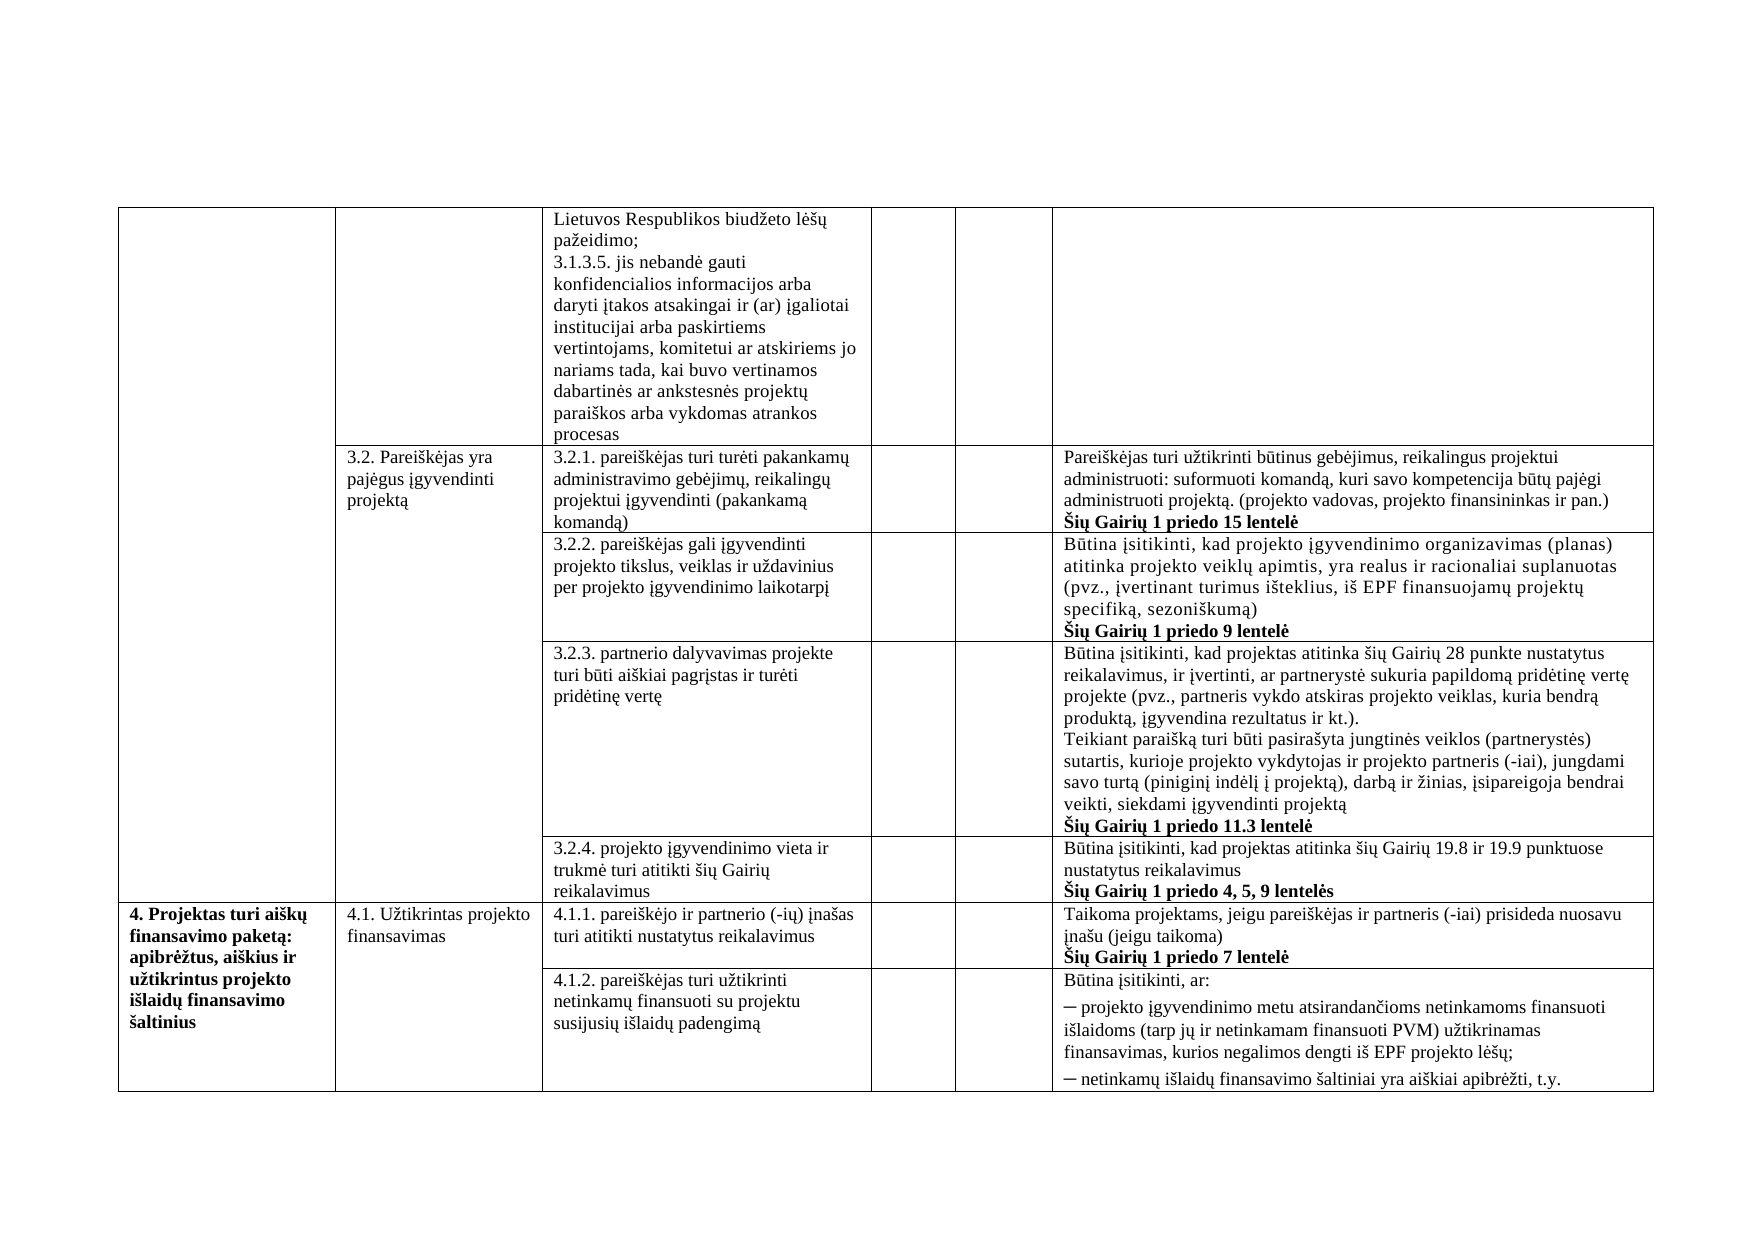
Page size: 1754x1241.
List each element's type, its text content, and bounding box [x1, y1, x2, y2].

table_cell Būtina įsitikinti, kad projektas atitinka šių Gairių 19.8 ir 19.9 punktuose nustatytus reikalavimus Šių Gairių 1 priedo 4, 5, 9 lentelės [1053, 837, 1653, 902]
table_cell 3.2.3. partnerio dalyvavimas projekte turi būti aiškiai pagrįstas ir turėti pridėtinę vertę [543, 642, 871, 836]
table_cell Būtina įsitikinti, ar: – projekto įgyvendinimo metu atsirandančioms netinkamoms finansuoti išlaidoms (tarp jų ir netinkamam finansuoti PVM) užtikrinamas finansavimas, kurios negalimos dengti iš EPF projekto lėšų; – netinkamų išlaidų finansavimo šaltiniai yra aiškiai apibrėžti, t.y. [1053, 969, 1653, 1091]
table_cell [872, 642, 955, 836]
table_cell Būtina įsitikinti, kad projekto įgyvendinimo organizavimas (planas) atitinka projekto veiklų apimtis, yra realus ir racionaliai suplanuotas (pvz., įvertinant turimus išteklius, iš EPF finansuojamų projektų specifiką, sezoniškumą) Šių Gairių 1 priedo 9 lentelė [1053, 533, 1653, 641]
table_cell [872, 903, 955, 968]
table_cell [336, 208, 542, 445]
table_cell [956, 208, 1052, 445]
table_cell [872, 837, 955, 902]
table_cell Pareiškėjas turi užtikrinti būtinus gebėjimus, reikalingus projektui administruoti: suformuoti komandą, kuri savo kompetencija būtų pajėgi administruoti projektą. (projekto vadovas, projekto finansininkas ir pan.) Šių Gairių 1 priedo 15 lentelė [1053, 446, 1653, 532]
table_cell 3.2.1. pareiškėjas turi turėti pakankamų administravimo gebėjimų, reikalingų projektui įgyvendinti (pakankamą komandą) [543, 446, 871, 532]
table_cell [956, 642, 1052, 836]
table_cell 3.2. Pareiškėjas yra pajėgus įgyvendinti projektą [336, 446, 542, 902]
table_cell [872, 446, 955, 532]
table_cell Būtina įsitikinti, kad projektas atitinka šių Gairių 28 punkte nustatytus reikalavimus, ir įvertinti, ar partnerystė sukuria papildomą pridėtinę vertę projekte (pvz., partneris vykdo atskiras projekto veiklas, kuria bendrą produktą, įgyvendina rezultatus ir kt.). Teikiant paraišką turi būti pasirašyta jungtinės veiklos (partnerystės) sutartis, kurioje projekto vykdytojas ir projekto partneris (-iai), jungdami savo turtą (piniginį indėlį į projektą), darbą ir žinias, įsipareigoja bendrai veikti, siekdami įgyvendinti projektą Šių Gairių 1 priedo 11.3 lentelė [1053, 642, 1653, 836]
table_cell Lietuvos Respublikos biudžeto lėšų pažeidimo; 3.1.3.5. jis nebandė gauti konfidencialios informacijos arba daryti įtakos atsakingai ir (ar) įgaliotai institucijai arba paskirtiems vertintojams, komitetui ar atskiriems jo nariams tada, kai buvo vertinamos dabartinės ar ankstesnės projektų paraiškos arba vykdomas atrankos procesas [543, 208, 871, 445]
table_cell [956, 533, 1052, 641]
table_cell [872, 969, 955, 1091]
table_cell 4.1.1. pareiškėjo ir partnerio (-ių) įnašas turi atitikti nustatytus reikalavimus [543, 903, 871, 968]
table_cell [1053, 208, 1653, 445]
table_cell [956, 903, 1052, 968]
table_cell [872, 533, 955, 641]
table_cell [872, 208, 955, 445]
table_cell 4.1.2. pareiškėjas turi užtikrinti netinkamų finansuoti su projektu susijusių išlaidų padengimą [543, 969, 871, 1091]
table_cell 4.1. Užtikrintas projekto finansavimas [336, 903, 542, 1091]
table_cell [956, 837, 1052, 902]
table_cell [956, 969, 1052, 1091]
table_cell 3.2.2. pareiškėjas gali įgyvendinti projekto tikslus, veiklas ir uždavinius per projekto įgyvendinimo laikotarpį [543, 533, 871, 641]
table_cell 4. Projektas turi aiškų finansavimo paketą: apibrėžtus, aiškius ir užtikrintus projekto išlaidų finansavimo šaltinius [119, 903, 335, 1091]
table_cell [119, 208, 335, 902]
table_cell Taikoma projektams, jeigu pareiškėjas ir partneris (-iai) prisideda nuosavu įnašu (jeigu taikoma) Šių Gairių 1 priedo 7 lentelė [1053, 903, 1653, 968]
table_cell 3.2.4. projekto įgyvendinimo vieta ir trukmė turi atitikti šių Gairių reikalavimus [543, 837, 871, 902]
table_cell [956, 446, 1052, 532]
